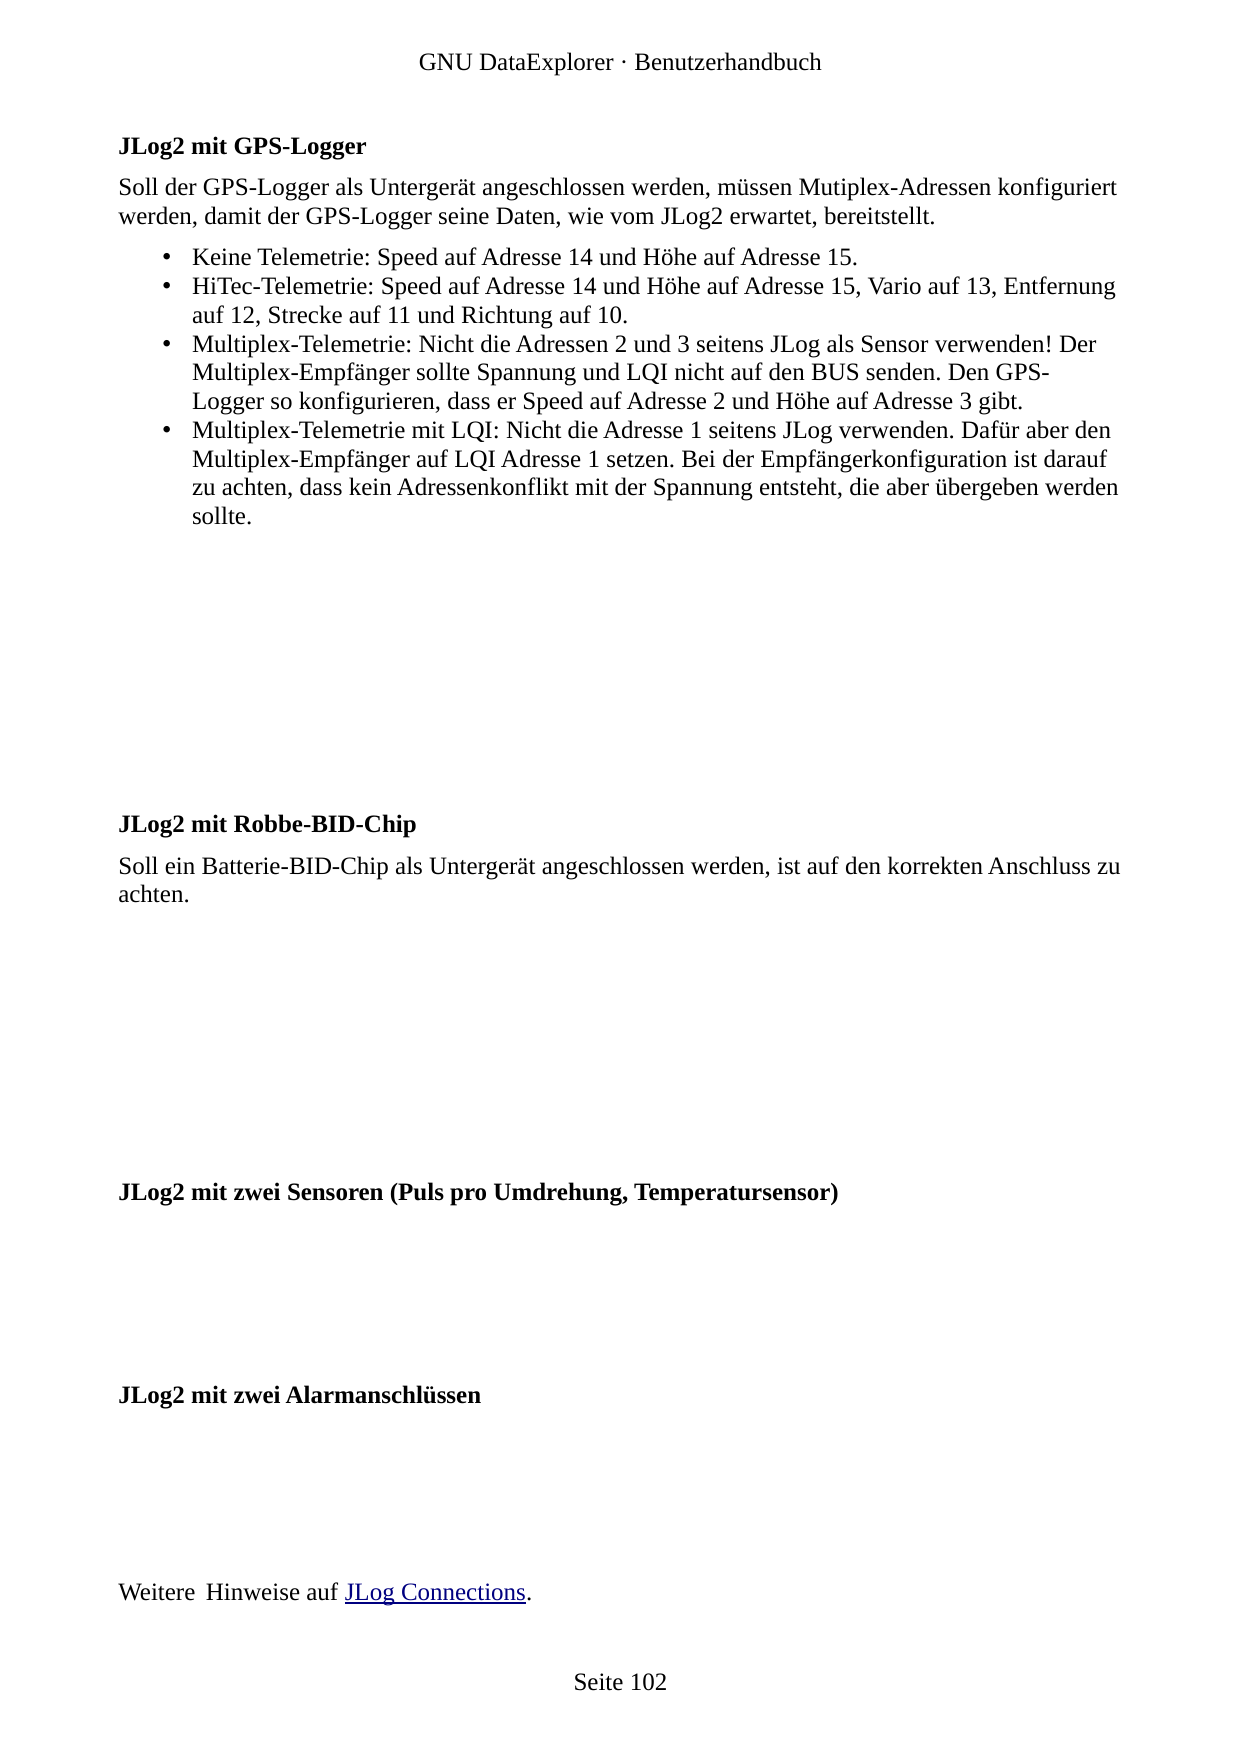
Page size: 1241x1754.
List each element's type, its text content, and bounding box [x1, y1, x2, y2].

text Soll ein Batterie-BID-Chip als Untergerät angeschlossen werden, ist auf den korrekten Anschluss zu achten. [118, 851, 1122, 908]
subtitle JLog2 mit zwei Sensoren (Puls pro Umdrehung, Temperatursensor) [118, 1177, 1122, 1206]
list Multiplex-Telemetrie mit LQI: Nicht die Adresse 1 seitens JLog verwenden. Dafür aber den Multiplex-Empfänger auf LQI Adresse 1 setzen. Bei der Empfängerkonfiguration ist darauf zu achten, dass kein Adressenkonflikt mit der Spannung entsteht, die aber übergeben werden sollte. [162, 415, 1122, 530]
list Multiplex-Telemetrie: Nicht die Adressen 2 und 3 seitens JLog als Sensor verwenden! Der Multiplex-Empfänger sollte Spannung und LQI nicht auf den BUS senden. Den GPS-Logger so konfigurieren, dass er Speed auf Adresse 2 und Höhe auf Adresse 3 gibt. [162, 329, 1122, 415]
subtitle JLog2 mit Robbe-BID-Chip [118, 809, 1122, 838]
list Keine Telemetrie: Speed auf Adresse 14 und Höhe auf Adresse 15. [162, 242, 1122, 271]
subtitle JLog2 mit zwei Alarmanschlüssen [118, 1380, 1122, 1409]
text Soll der GPS-Logger als Untergerät angeschlossen werden, müssen Mutiplex-Adressen konfiguriert werden, damit der GPS-Logger seine Daten, wie vom JLog2 erwartet, bereitstellt. [118, 172, 1122, 230]
text Weitere Hinweise auf JLog Connections. [118, 1565, 1122, 1608]
subtitle JLog2 mit GPS-Logger [118, 131, 1122, 160]
list HiTec-Telemetrie: Speed auf Adresse 14 und Höhe auf Adresse 15, Vario auf 13, Entfernung auf 12, Strecke auf 11 und Richtung auf 10. [162, 271, 1122, 329]
